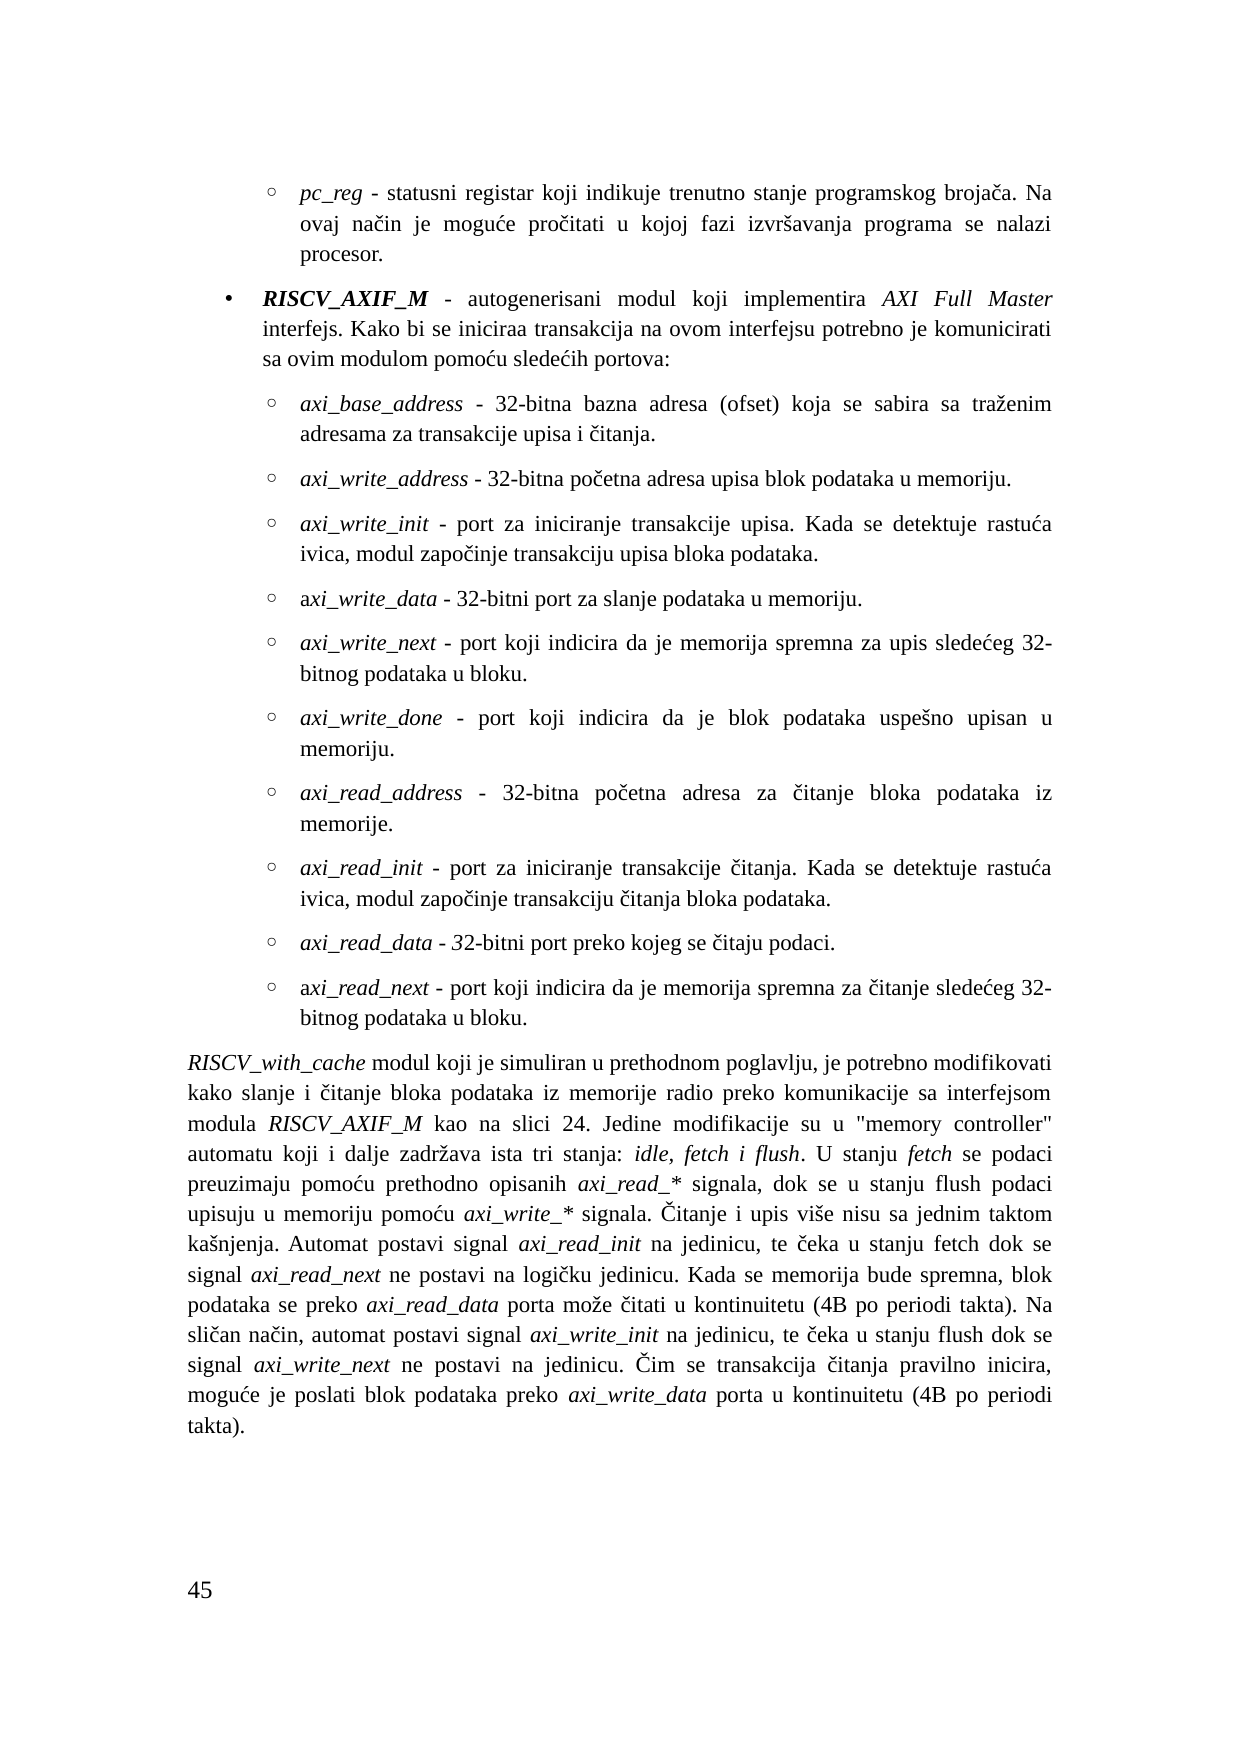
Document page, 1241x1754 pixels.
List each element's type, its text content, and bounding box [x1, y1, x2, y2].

list axi_write_init - port za iniciranje transakcije upisa. Kada se detektuje rastuća ivica, modul započinje transakciju upisa bloka podataka. [262, 510, 1053, 566]
list axi_read_init - port za iniciranje transakcije čitanja. Kada se detektuje rastuća ivica, modul započinje transakciju čitanja bloka podataka. [262, 854, 1053, 911]
list RISCV_AXIF_M - autogenerisani modul koji implementira AXI Full Master interfejs. Kako bi se iniciraa transakcija na ovom interfejsu potrebno je komunicirati sa ovim modulom pomoću sledećih portova: [225, 285, 1053, 371]
list pc_reg - statusni registar koji indikuje trenutno stanje programskog brojača. Na ovaj način je moguće pročitati u kojoj fazi izvršavanja programa se nalazi procesor. [262, 179, 1053, 266]
list axi_write_address - 32-bitna početna adresa upisa blok podataka u memoriju. [262, 465, 1053, 491]
list axi_base_address - 32-bitna bazna adresa (ofset) koja se sabira sa traženim adresama za transakcije upisa i čitanja. [262, 390, 1053, 446]
list axi_read_next - port koji indicira da je memorija spremna za čitanje sledećeg 32-bitnog podataka u bloku. [262, 974, 1053, 1031]
list axi_write_done - port koji indicira da je blok podataka uspešno upisan u memoriju. [262, 704, 1053, 761]
list axi_write_data - 32-bitni port za slanje podataka u memoriju. [262, 585, 1053, 611]
text RISCV_with_cache modul koji je simuliran u prethodnom poglavlju, je potrebno modifikovati kako slanje i čitanje bloka podataka iz memorije radio preko komunikacije sa interfejsom modula RISCV_AXIF_M kao na slici 24. Jedine modifikacije su u "memory controller" automatu koji i dalje zadržava ista tri stanja: idle, fetch i flush. U stanju fetch se podaci preuzimaju pomoću prethodno opisanih axi_read_* signala, dok se u stanju flush podaci upisuju u memoriju pomoću axi_write_* signala. Čitanje i upis više nisu sa jednim taktom kašnjenja. Automat postavi signal axi_read_init na jedinicu, te čeka u stanju fetch dok se signal axi_read_next ne postavi na logičku jedinicu. Kada se memorija bude spremna, blok podataka se preko axi_read_data porta može čitati u kontinuitetu (4B po periodi takta). Na sličan način, automat postavi signal axi_write_init na jedinicu, te čeka u stanju flush dok se signal axi_write_next ne postavi na jedinicu. Čim se transakcija čitanja pravilno inicira, moguće je poslati blok podataka preko axi_write_data porta u kontinuitetu (4B po periodi takta). [187, 1049, 1053, 1438]
list axi_read_data - 32-bitni port preko kojeg se čitaju podaci. [262, 929, 1053, 956]
list axi_read_address - 32-bitna početna adresa za čitanje bloka podataka iz memorije. [262, 779, 1053, 836]
list axi_write_next - port koji indicira da je memorija spremna za upis sledećeg 32-bitnog podataka u bloku. [262, 629, 1053, 686]
